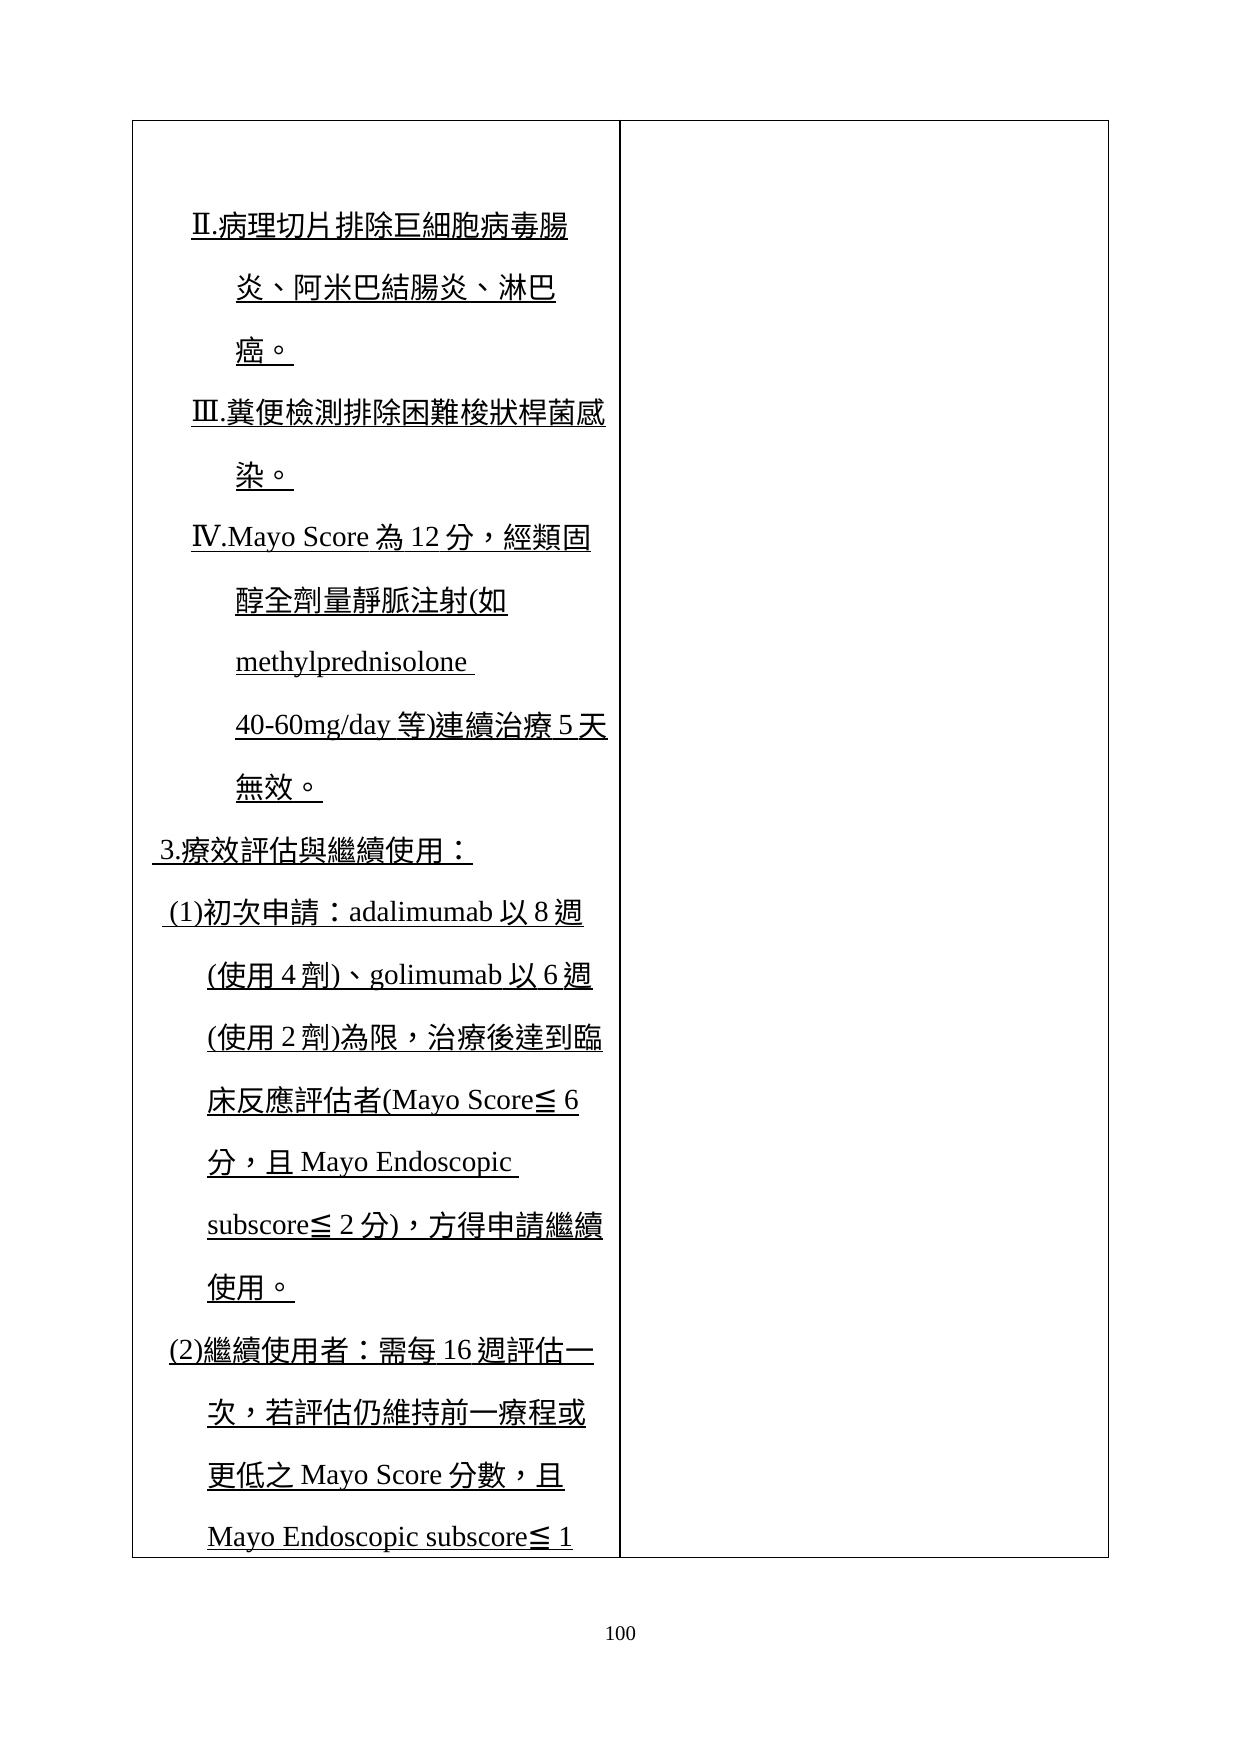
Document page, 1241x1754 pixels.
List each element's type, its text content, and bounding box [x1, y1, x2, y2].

table_cell [621, 121, 1108, 1557]
table_cell Ⅱ.病理切片排除巨細胞病毒腸炎、阿米巴結腸炎、淋巴癌。 Ⅲ.糞便檢測排除困難梭狀桿菌感染。 Ⅳ.Mayo Score為12分，經類固醇全劑量靜脈注射(如methylprednisolone 40-60mg/day等)連續治療5天無效。 3.療效評估與繼續使用： (1)初次申請：adalimumab以8週(使用4劑)、golimumab以6週(使用2劑)為限，治療後達到臨床反應評估者(Mayo Score≦ 6分，且Mayo Endoscopic subscore≦ 2分)，方得申請繼續使用。 (2)繼續使用者：需每16週評估一次，若評估仍維持前一療程或更低之Mayo Score分數，且Mayo Endoscopic subscore≦ 1 [133, 121, 619, 1557]
